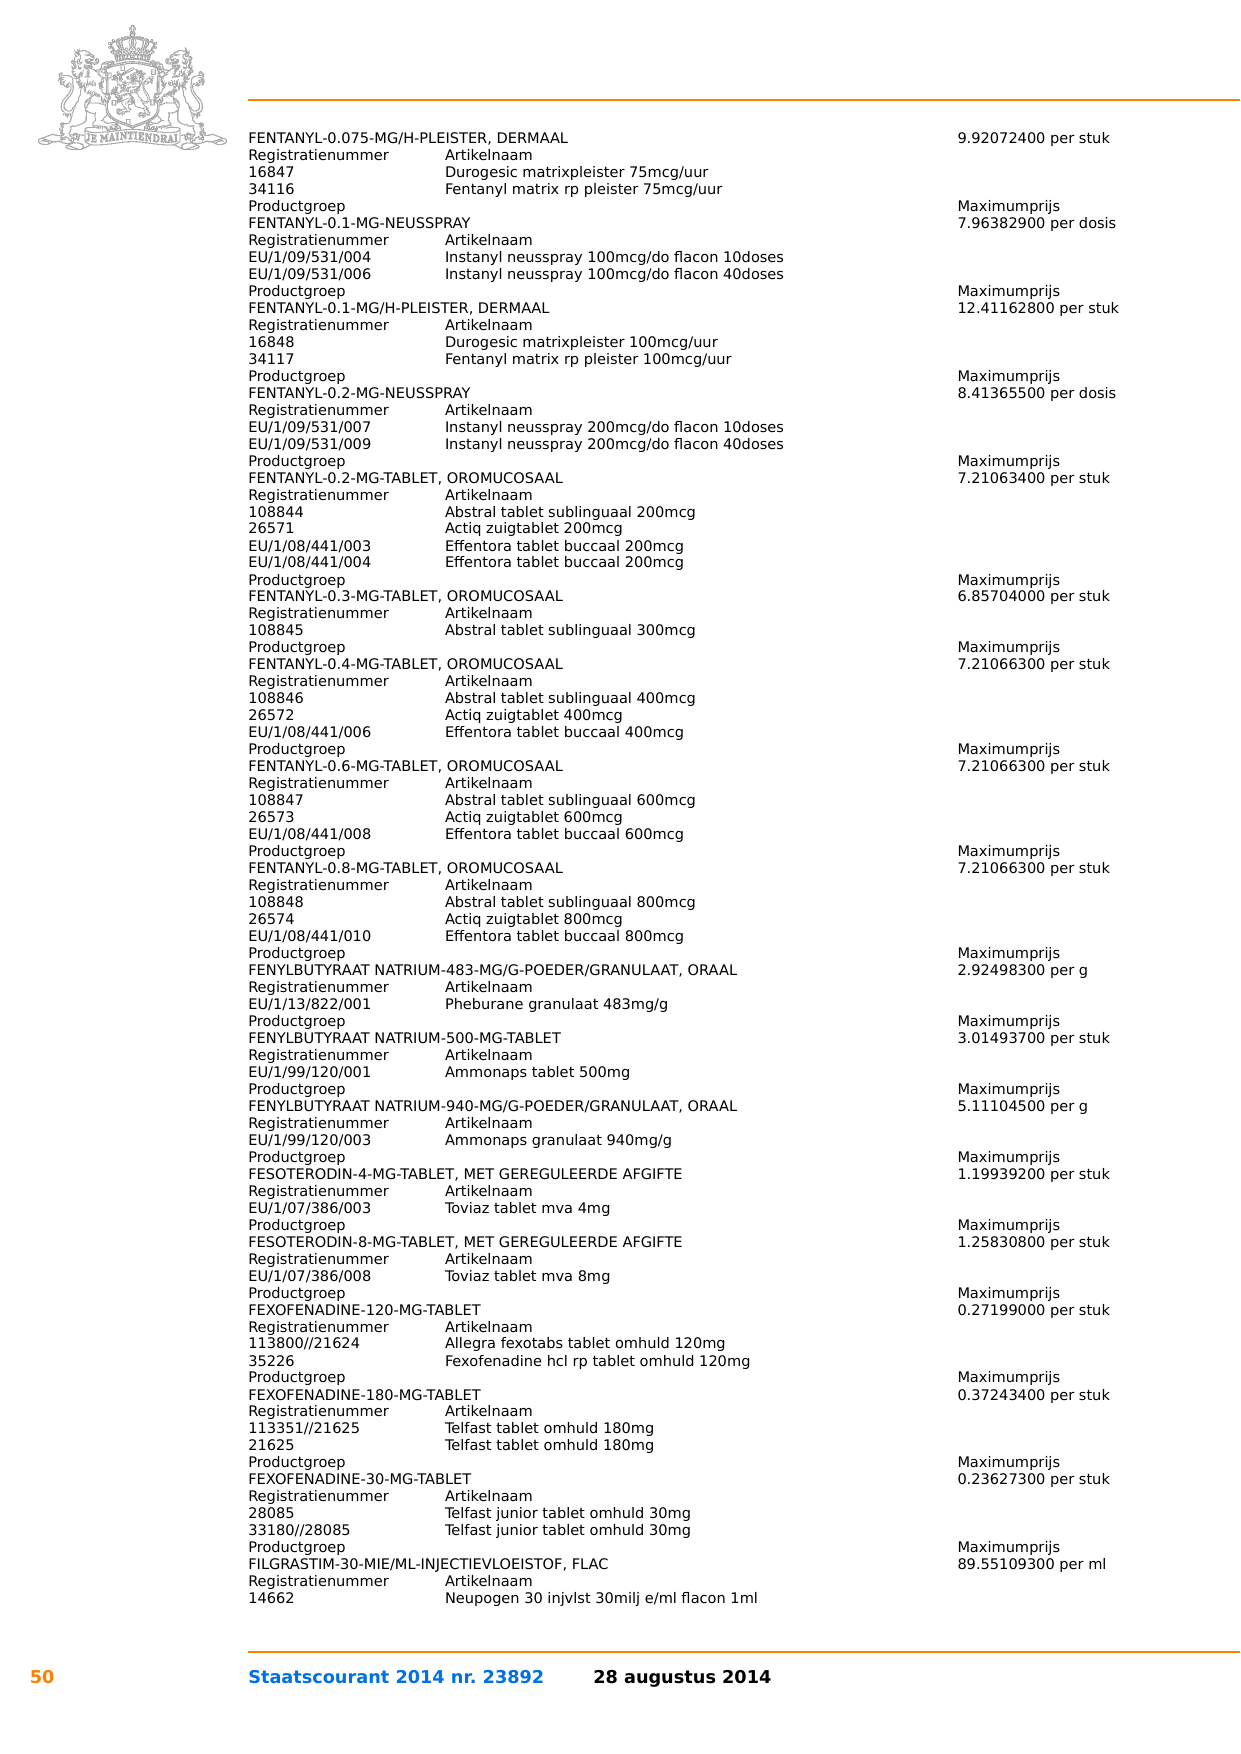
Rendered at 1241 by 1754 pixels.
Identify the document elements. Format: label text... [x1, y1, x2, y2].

table_cell [951, 605, 1163, 622]
table_cell Artikelnaam [439, 1573, 951, 1590]
table_cell Registratienummer [248, 1488, 439, 1505]
table_cell [439, 1217, 951, 1233]
table_cell EU/1/09/531/006 [248, 266, 439, 283]
table_cell [439, 1149, 951, 1166]
table_cell Productgroep [248, 741, 439, 758]
table_cell [439, 1539, 951, 1556]
table_cell 26573 [248, 809, 439, 826]
table_cell [951, 775, 1163, 792]
table_cell FESOTERODIN-4-MG-TABLET, MET GEREGULEERDE AFGIFTE [248, 1166, 951, 1183]
table_cell Artikelnaam [439, 1251, 951, 1267]
table_cell [439, 283, 951, 300]
table_cell Artikelnaam [439, 877, 951, 894]
table_cell Registratienummer [248, 1047, 439, 1064]
table_cell Effentora tablet buccaal 200mcg [439, 554, 951, 571]
table_cell 1.25830800 per stuk [951, 1234, 1163, 1251]
table_cell [951, 1183, 1163, 1199]
table_cell FENYLBUTYRAAT NATRIUM-483-MG/G-POEDER/GRANULAAT, ORAAL [248, 962, 951, 979]
table_cell 108844 [248, 504, 439, 520]
table_cell [439, 453, 951, 469]
table_cell 108846 [248, 690, 439, 707]
table_cell Durogesic matrixpleister 100mcg/uur [439, 334, 951, 351]
table_cell Artikelnaam [439, 979, 951, 996]
table_cell [439, 1369, 951, 1386]
table_cell 0.27199000 per stuk [951, 1301, 1163, 1318]
table_cell FILGRASTIM-30-MIE/ML-INJECTIEVLOEISTOF, FLAC [248, 1556, 951, 1573]
table_cell Registratienummer [248, 232, 439, 249]
table_cell Artikelnaam [439, 486, 951, 503]
table_cell Instanyl neusspray 100mcg/do flacon 10doses [439, 249, 951, 266]
table_cell Artikelnaam [439, 1488, 951, 1505]
table_cell [439, 945, 951, 962]
table_cell Abstral tablet sublinguaal 600mcg [439, 792, 951, 809]
table_cell Productgroep [248, 1454, 439, 1471]
table_cell [951, 436, 1163, 452]
table_cell Telfast tablet omhuld 180mg [439, 1420, 951, 1437]
table_cell [951, 1132, 1163, 1149]
table_cell [439, 741, 951, 758]
table_cell Artikelnaam [439, 673, 951, 690]
table_cell Artikelnaam [439, 402, 951, 418]
table_cell Instanyl neusspray 200mcg/do flacon 10doses [439, 419, 951, 436]
table_cell EU/1/07/386/008 [248, 1268, 439, 1284]
table_cell Maximumprijs [951, 1454, 1163, 1471]
table_cell Maximumprijs [951, 639, 1163, 656]
table_cell Productgroep [248, 1285, 439, 1301]
table_cell 3.01493700 per stuk [951, 1030, 1163, 1047]
table_cell Registratienummer [248, 402, 439, 418]
table_cell [951, 1319, 1163, 1335]
table_cell 12.41162800 per stuk [951, 300, 1163, 317]
table_cell Maximumprijs [951, 1539, 1163, 1556]
table_cell Productgroep [248, 368, 439, 384]
table_cell Productgroep [248, 1217, 439, 1233]
table_cell Maximumprijs [951, 198, 1163, 215]
table_cell Artikelnaam [439, 1047, 951, 1064]
table_cell EU/1/08/441/010 [248, 928, 439, 945]
table_cell FEXOFENADINE-180-MG-TABLET [248, 1386, 951, 1403]
table_cell 7.21066300 per stuk [951, 860, 1163, 877]
table_cell [951, 520, 1163, 537]
table_cell Registratienummer [248, 605, 439, 622]
table_cell [439, 571, 951, 588]
table_cell 26572 [248, 707, 439, 724]
table_cell [951, 707, 1163, 724]
table_cell [951, 1353, 1163, 1369]
table_cell Productgroep [248, 283, 439, 300]
table_cell FESOTERODIN-8-MG-TABLET, MET GEREGULEERDE AFGIFTE [248, 1234, 951, 1251]
table_cell [439, 843, 951, 860]
table_cell [951, 826, 1163, 843]
table_cell Productgroep [248, 1081, 439, 1098]
table_cell 1.19939200 per stuk [951, 1166, 1163, 1183]
table_cell FENYLBUTYRAAT NATRIUM-940-MG/G-POEDER/GRANULAAT, ORAAL [248, 1098, 951, 1115]
table_cell Durogesic matrixpleister 75mcg/uur [439, 164, 951, 181]
table_cell [951, 1505, 1163, 1522]
table_cell [439, 639, 951, 656]
table_cell [439, 1013, 951, 1030]
table_cell [951, 724, 1163, 741]
table_cell Ammonaps granulaat 940mg/g [439, 1132, 951, 1149]
table_cell Abstral tablet sublinguaal 800mcg [439, 894, 951, 911]
table_cell [439, 1454, 951, 1471]
table_cell Artikelnaam [439, 1183, 951, 1199]
table_cell [951, 1403, 1163, 1420]
table_cell Registratienummer [248, 317, 439, 334]
table_cell [951, 1268, 1163, 1284]
table_cell [951, 1590, 1163, 1607]
table_cell Ammonaps tablet 500mg [439, 1064, 951, 1081]
table_cell 2.92498300 per g [951, 962, 1163, 979]
table_cell Maximumprijs [951, 843, 1163, 860]
table_cell Telfast tablet omhuld 180mg [439, 1437, 951, 1454]
table_cell 7.21063400 per stuk [951, 470, 1163, 486]
table_cell [951, 792, 1163, 809]
table_cell 7.96382900 per dosis [951, 215, 1163, 232]
table_cell [951, 1064, 1163, 1081]
table_cell EU/1/09/531/009 [248, 436, 439, 452]
table_cell 108848 [248, 894, 439, 911]
table_cell Artikelnaam [439, 232, 951, 249]
table_cell [951, 911, 1163, 928]
table_cell [951, 1251, 1163, 1267]
table_cell FENTANYL-0.6-MG-TABLET, OROMUCOSAAL [248, 758, 951, 775]
table_cell Fentanyl matrix rp pleister 100mcg/uur [439, 351, 951, 368]
table_cell Registratienummer [248, 877, 439, 894]
table_cell EU/1/09/531/007 [248, 419, 439, 436]
table_cell Maximumprijs [951, 1285, 1163, 1301]
table_cell Maximumprijs [951, 945, 1163, 962]
table_cell Allegra fexotabs tablet omhuld 120mg [439, 1335, 951, 1352]
table_cell [951, 622, 1163, 639]
table_cell 9.92072400 per stuk [951, 130, 1163, 147]
table_cell Registratienummer [248, 1251, 439, 1267]
table_cell FENTANYL-0.8-MG-TABLET, OROMUCOSAAL [248, 860, 951, 877]
table_cell Maximumprijs [951, 1013, 1163, 1030]
table_cell Registratienummer [248, 1183, 439, 1199]
table_cell Actiq zuigtablet 600mcg [439, 809, 951, 826]
table_cell FENTANYL-0.075-MG/H-PLEISTER, DERMAAL [248, 130, 951, 147]
table_cell 7.21066300 per stuk [951, 656, 1163, 673]
table_cell [951, 673, 1163, 690]
table_cell Effentora tablet buccaal 800mcg [439, 928, 951, 945]
picture [38, 25, 227, 150]
table_cell FENTANYL-0.1-MG/H-PLEISTER, DERMAAL [248, 300, 951, 317]
table_cell Productgroep [248, 571, 439, 588]
table_cell Registratienummer [248, 486, 439, 503]
table_cell 89.55109300 per ml [951, 1556, 1163, 1573]
table_cell [951, 1420, 1163, 1437]
table_cell 34117 [248, 351, 439, 368]
table_cell EU/1/99/120/003 [248, 1132, 439, 1149]
table_cell EU/1/08/441/004 [248, 554, 439, 571]
table_cell [951, 877, 1163, 894]
table_cell Maximumprijs [951, 741, 1163, 758]
table_cell [951, 317, 1163, 334]
table_cell Toviaz tablet mva 8mg [439, 1268, 951, 1284]
table_cell 33180//28085 [248, 1522, 439, 1539]
table_cell Maximumprijs [951, 1081, 1163, 1098]
table_cell Pheburane granulaat 483mg/g [439, 996, 951, 1013]
table_cell Artikelnaam [439, 1319, 951, 1335]
table_cell Maximumprijs [951, 1149, 1163, 1166]
table_cell Productgroep [248, 1369, 439, 1386]
table_cell [951, 504, 1163, 520]
table_cell Effentora tablet buccaal 200mcg [439, 538, 951, 554]
table_cell [951, 554, 1163, 571]
table_cell 7.21066300 per stuk [951, 758, 1163, 775]
table_cell [951, 181, 1163, 198]
table_cell [951, 894, 1163, 911]
table_cell [951, 1437, 1163, 1454]
table_cell FENTANYL-0.2-MG-NEUSSPRAY [248, 385, 951, 402]
table_cell 34116 [248, 181, 439, 198]
table_cell Abstral tablet sublinguaal 400mcg [439, 690, 951, 707]
table_cell EU/1/08/441/006 [248, 724, 439, 741]
table_cell [439, 1081, 951, 1098]
table_cell 108845 [248, 622, 439, 639]
table_cell [951, 996, 1163, 1013]
table_cell 26574 [248, 911, 439, 928]
table_cell Productgroep [248, 1149, 439, 1166]
table_cell EU/1/08/441/003 [248, 538, 439, 554]
table_cell 21625 [248, 1437, 439, 1454]
table_cell Instanyl neusspray 100mcg/do flacon 40doses [439, 266, 951, 283]
table_cell [951, 232, 1163, 249]
table_cell Actiq zuigtablet 200mcg [439, 520, 951, 537]
table_cell FEXOFENADINE-120-MG-TABLET [248, 1301, 951, 1318]
table_cell Maximumprijs [951, 453, 1163, 469]
table_cell Maximumprijs [951, 571, 1163, 588]
table_cell [951, 351, 1163, 368]
table_cell Abstral tablet sublinguaal 300mcg [439, 622, 951, 639]
table_cell 0.23627300 per stuk [951, 1471, 1163, 1488]
table_cell 113351//21625 [248, 1420, 439, 1437]
table_cell [951, 1573, 1163, 1590]
table_cell Artikelnaam [439, 605, 951, 622]
table_cell [951, 486, 1163, 503]
table_cell Registratienummer [248, 979, 439, 996]
table_cell [951, 419, 1163, 436]
table_cell [951, 1047, 1163, 1064]
table_cell Neupogen 30 injvlst 30milj e/ml flacon 1ml [439, 1590, 951, 1607]
table_cell Productgroep [248, 843, 439, 860]
table_cell [951, 979, 1163, 996]
table_cell [951, 1488, 1163, 1505]
table_cell EU/1/08/441/008 [248, 826, 439, 843]
table_cell [951, 1200, 1163, 1217]
table_cell Registratienummer [248, 1319, 439, 1335]
table_cell Registratienummer [248, 1403, 439, 1420]
table_cell Fexofenadine hcl rp tablet omhuld 120mg [439, 1353, 951, 1369]
table_cell Registratienummer [248, 1115, 439, 1132]
table_cell 26571 [248, 520, 439, 537]
table_cell 6.85704000 per stuk [951, 588, 1163, 605]
table_cell [951, 164, 1163, 181]
table_cell EU/1/99/120/001 [248, 1064, 439, 1081]
table_cell 8.41365500 per dosis [951, 385, 1163, 402]
table_cell [951, 249, 1163, 266]
table_cell 5.11104500 per g [951, 1098, 1163, 1115]
table_cell Registratienummer [248, 775, 439, 792]
table_cell Maximumprijs [951, 1369, 1163, 1386]
table_cell Artikelnaam [439, 317, 951, 334]
table_cell Telfast junior tablet omhuld 30mg [439, 1522, 951, 1539]
table_cell FENTANYL-0.3-MG-TABLET, OROMUCOSAAL [248, 588, 951, 605]
table_cell 35226 [248, 1353, 439, 1369]
table_cell [951, 1335, 1163, 1352]
table_cell 108847 [248, 792, 439, 809]
table_cell Registratienummer [248, 147, 439, 164]
table_cell 28085 [248, 1505, 439, 1522]
table_cell [951, 1115, 1163, 1132]
table_cell Registratienummer [248, 1573, 439, 1590]
table_cell Artikelnaam [439, 1403, 951, 1420]
table_cell [439, 368, 951, 384]
table_cell Productgroep [248, 198, 439, 215]
table_cell Effentora tablet buccaal 600mcg [439, 826, 951, 843]
table_cell [439, 198, 951, 215]
table_cell [951, 334, 1163, 351]
table_cell [439, 1285, 951, 1301]
table_cell [951, 147, 1163, 164]
table_cell Productgroep [248, 1539, 439, 1556]
table_cell FENTANYL-0.4-MG-TABLET, OROMUCOSAAL [248, 656, 951, 673]
table_cell Maximumprijs [951, 1217, 1163, 1233]
table_cell Maximumprijs [951, 283, 1163, 300]
table_cell Productgroep [248, 1013, 439, 1030]
table_cell Maximumprijs [951, 368, 1163, 384]
table_cell Fentanyl matrix rp pleister 75mcg/uur [439, 181, 951, 198]
table_cell EU/1/07/386/003 [248, 1200, 439, 1217]
table_cell Artikelnaam [439, 775, 951, 792]
table_cell Artikelnaam [439, 147, 951, 164]
table_cell Registratienummer [248, 673, 439, 690]
table_cell Productgroep [248, 453, 439, 469]
table_cell 16847 [248, 164, 439, 181]
table_cell 0.37243400 per stuk [951, 1386, 1163, 1403]
table_cell Abstral tablet sublinguaal 200mcg [439, 504, 951, 520]
table_cell [951, 928, 1163, 945]
table_cell Toviaz tablet mva 4mg [439, 1200, 951, 1217]
table_cell Artikelnaam [439, 1115, 951, 1132]
table_cell FENYLBUTYRAAT NATRIUM-500-MG-TABLET [248, 1030, 951, 1047]
table_cell FEXOFENADINE-30-MG-TABLET [248, 1471, 951, 1488]
table_cell 113800//21624 [248, 1335, 439, 1352]
table_cell FENTANYL-0.1-MG-NEUSSPRAY [248, 215, 951, 232]
table_cell [951, 690, 1163, 707]
table_cell 16848 [248, 334, 439, 351]
table_cell Actiq zuigtablet 800mcg [439, 911, 951, 928]
table_cell 14662 [248, 1590, 439, 1607]
table_cell EU/1/13/822/001 [248, 996, 439, 1013]
table_cell Telfast junior tablet omhuld 30mg [439, 1505, 951, 1522]
table_cell Productgroep [248, 639, 439, 656]
table_cell EU/1/09/531/004 [248, 249, 439, 266]
table_cell FENTANYL-0.2-MG-TABLET, OROMUCOSAAL [248, 470, 951, 486]
table_cell [951, 402, 1163, 418]
table_cell Actiq zuigtablet 400mcg [439, 707, 951, 724]
table_cell [951, 538, 1163, 554]
table_cell [951, 809, 1163, 826]
table_cell Productgroep [248, 945, 439, 962]
table_cell Effentora tablet buccaal 400mcg [439, 724, 951, 741]
table_cell [951, 266, 1163, 283]
table_cell Instanyl neusspray 200mcg/do flacon 40doses [439, 436, 951, 452]
table_cell [951, 1522, 1163, 1539]
